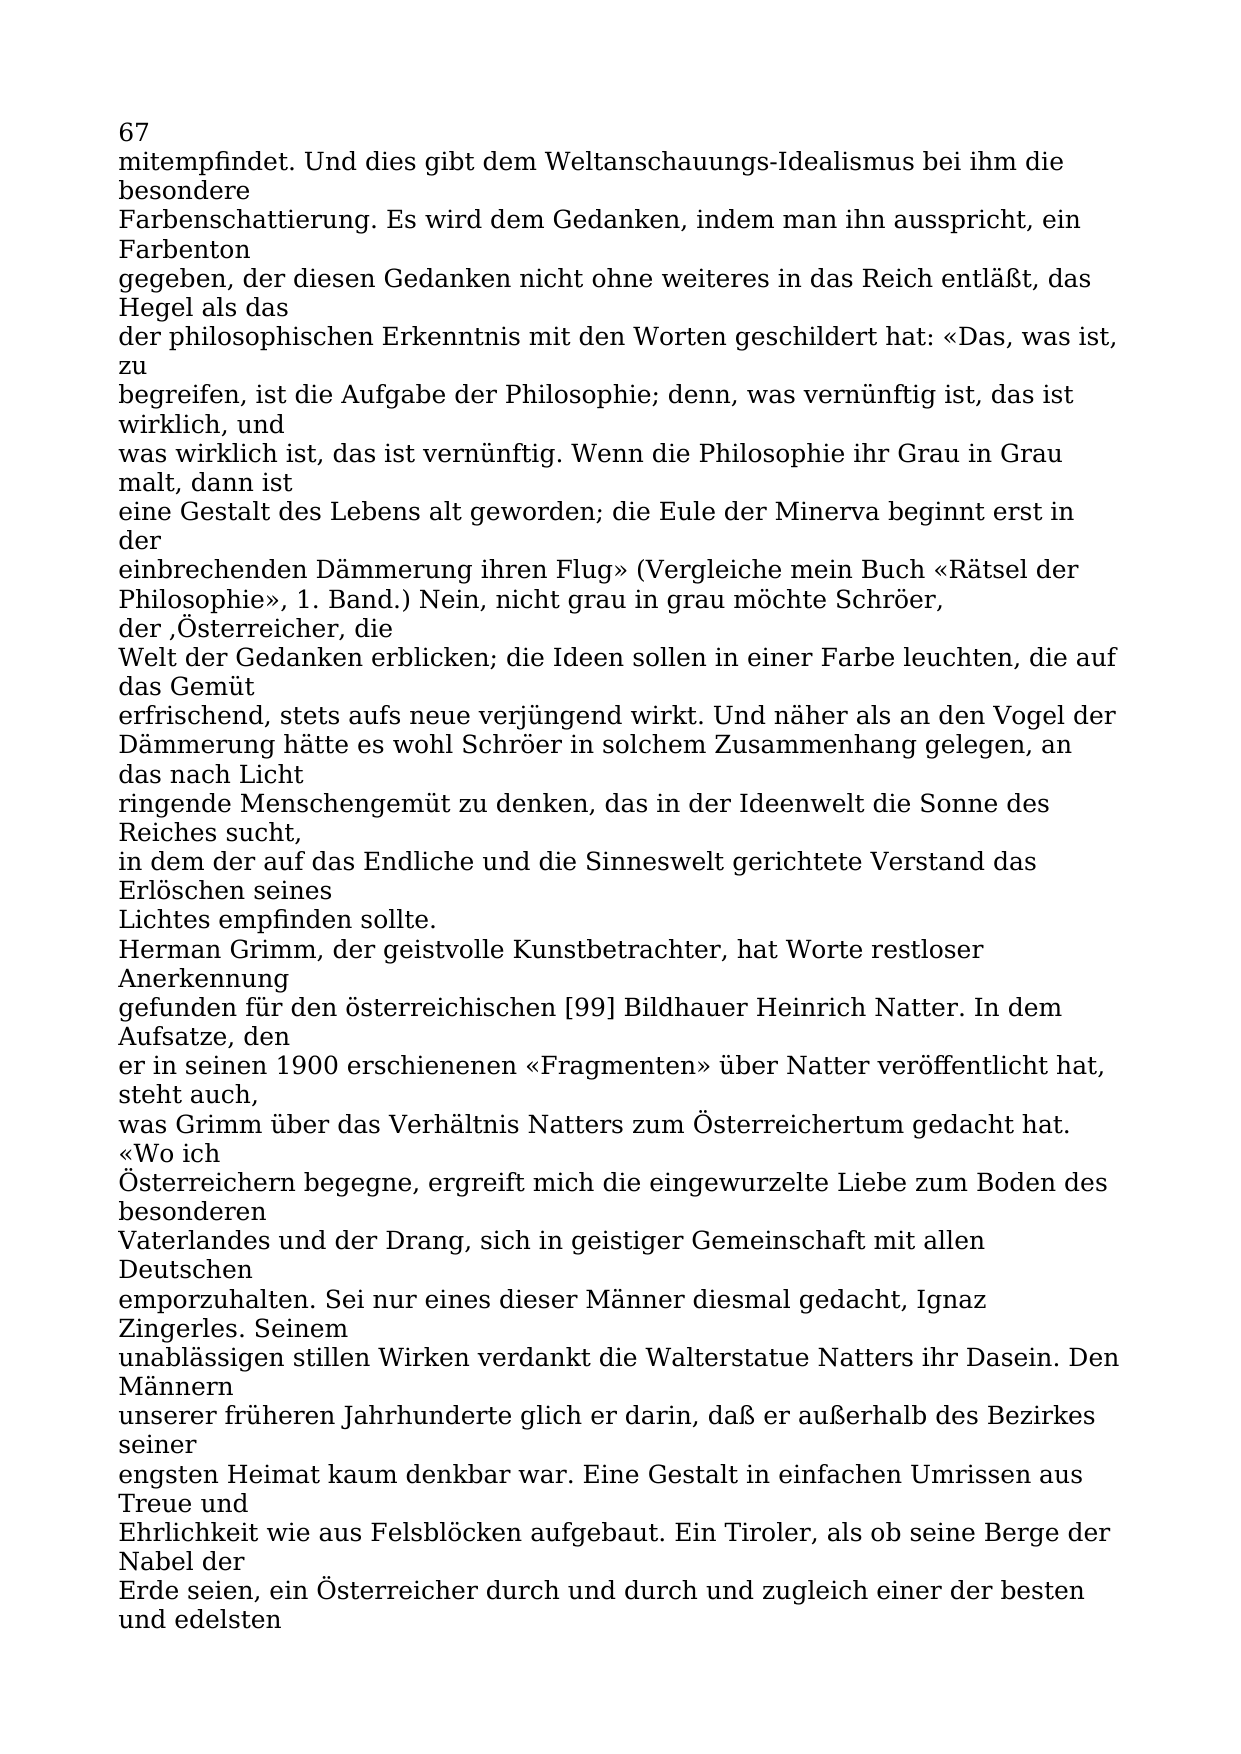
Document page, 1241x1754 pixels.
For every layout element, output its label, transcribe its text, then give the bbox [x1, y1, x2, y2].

text Philosophie», 1. Band.) Nein, nicht grau in grau möchte Schröer, der ,Österreicher, die [118, 585, 1122, 643]
text gefunden für den österreichischen [99] Bildhauer Heinrich Natter. In dem Aufsatze, den [118, 993, 1122, 1051]
text Vaterlandes und der Drang, sich in geistiger Gemeinschaft mit allen Deutschen [118, 1226, 1122, 1285]
text erfrischend, stets aufs neue verjüngend wirkt. Und näher als an den Vogel der [118, 701, 1122, 731]
text was Grimm über das Verhältnis Natters zum Österreichertum gedacht hat. «Wo ich [118, 1110, 1122, 1168]
text was wirklich ist, das ist vernünftig. Wenn die Philosophie ihr Grau in Grau malt, dann ist [118, 439, 1122, 497]
text gegeben, der diesen Gedanken nicht ohne weiteres in das Reich entläßt, das Hegel als das [118, 264, 1122, 322]
text Welt der Gedanken erblicken; die Ideen sollen in einer Farbe leuchten, die auf das Gemüt [118, 643, 1122, 701]
text Erde seien, ein Österreicher durch und durch und zugleich einer der besten und edelsten [118, 1576, 1122, 1635]
text unserer früheren Jahrhunderte glich er darin, daß er außerhalb des Bezirkes seiner [118, 1401, 1122, 1460]
text er in seinen 1900 erschienenen «Fragmenten» über Natter veröffentlicht hat, steht auch, [118, 1051, 1122, 1110]
text in dem der auf das Endliche und die Sinneswelt gerichtete Verstand das Erlöschen seines [118, 847, 1122, 906]
text Österreichern begegne, ergreift mich die eingewurzelte Liebe zum Boden des besonderen [118, 1168, 1122, 1226]
text 67 [118, 118, 1122, 147]
text der philosophischen Erkenntnis mit den Worten geschildert hat: «Das, was ist, zu [118, 322, 1122, 381]
text engsten Heimat kaum denkbar war. Eine Gestalt in einfachen Umrissen aus Treue und [118, 1460, 1122, 1518]
text einbrechenden Dämmerung ihren Flug» (Vergleiche mein Buch «Rätsel der [118, 556, 1122, 585]
text Herman Grimm, der geistvolle Kunstbetrachter, hat Worte restloser Anerkennung [118, 935, 1122, 993]
text eine Gestalt des Lebens alt geworden; die Eule der Minerva beginnt erst in der [118, 497, 1122, 556]
text Farbenschattierung. Es wird dem Gedanken, indem man ihn ausspricht, ein Farbenton [118, 206, 1122, 264]
text emporzuhalten. Sei nur eines dieser Männer diesmal gedacht, Ignaz Zingerles. Seinem [118, 1285, 1122, 1343]
text Lichtes empfinden sollte. [118, 906, 1122, 935]
text unablässigen stillen Wirken verdankt die Walterstatue Natters ihr Dasein. Den Männern [118, 1343, 1122, 1401]
text begreifen, ist die Aufgabe der Philosophie; denn, was vernünftig ist, das ist wirklich, und [118, 381, 1122, 439]
text ringende Menschengemüt zu denken, das in der Ideenwelt die Sonne des Reiches sucht, [118, 789, 1122, 847]
text Ehrlichkeit wie aus Felsblöcken aufgebaut. Ein Tiroler, als ob seine Berge der Nabel der [118, 1518, 1122, 1576]
text mitempfindet. Und dies gibt dem Weltanschauungs-Idealismus bei ihm die besondere [118, 147, 1122, 206]
text Dämmerung hätte es wohl Schröer in solchem Zusammenhang gelegen, an das nach Licht [118, 731, 1122, 789]
